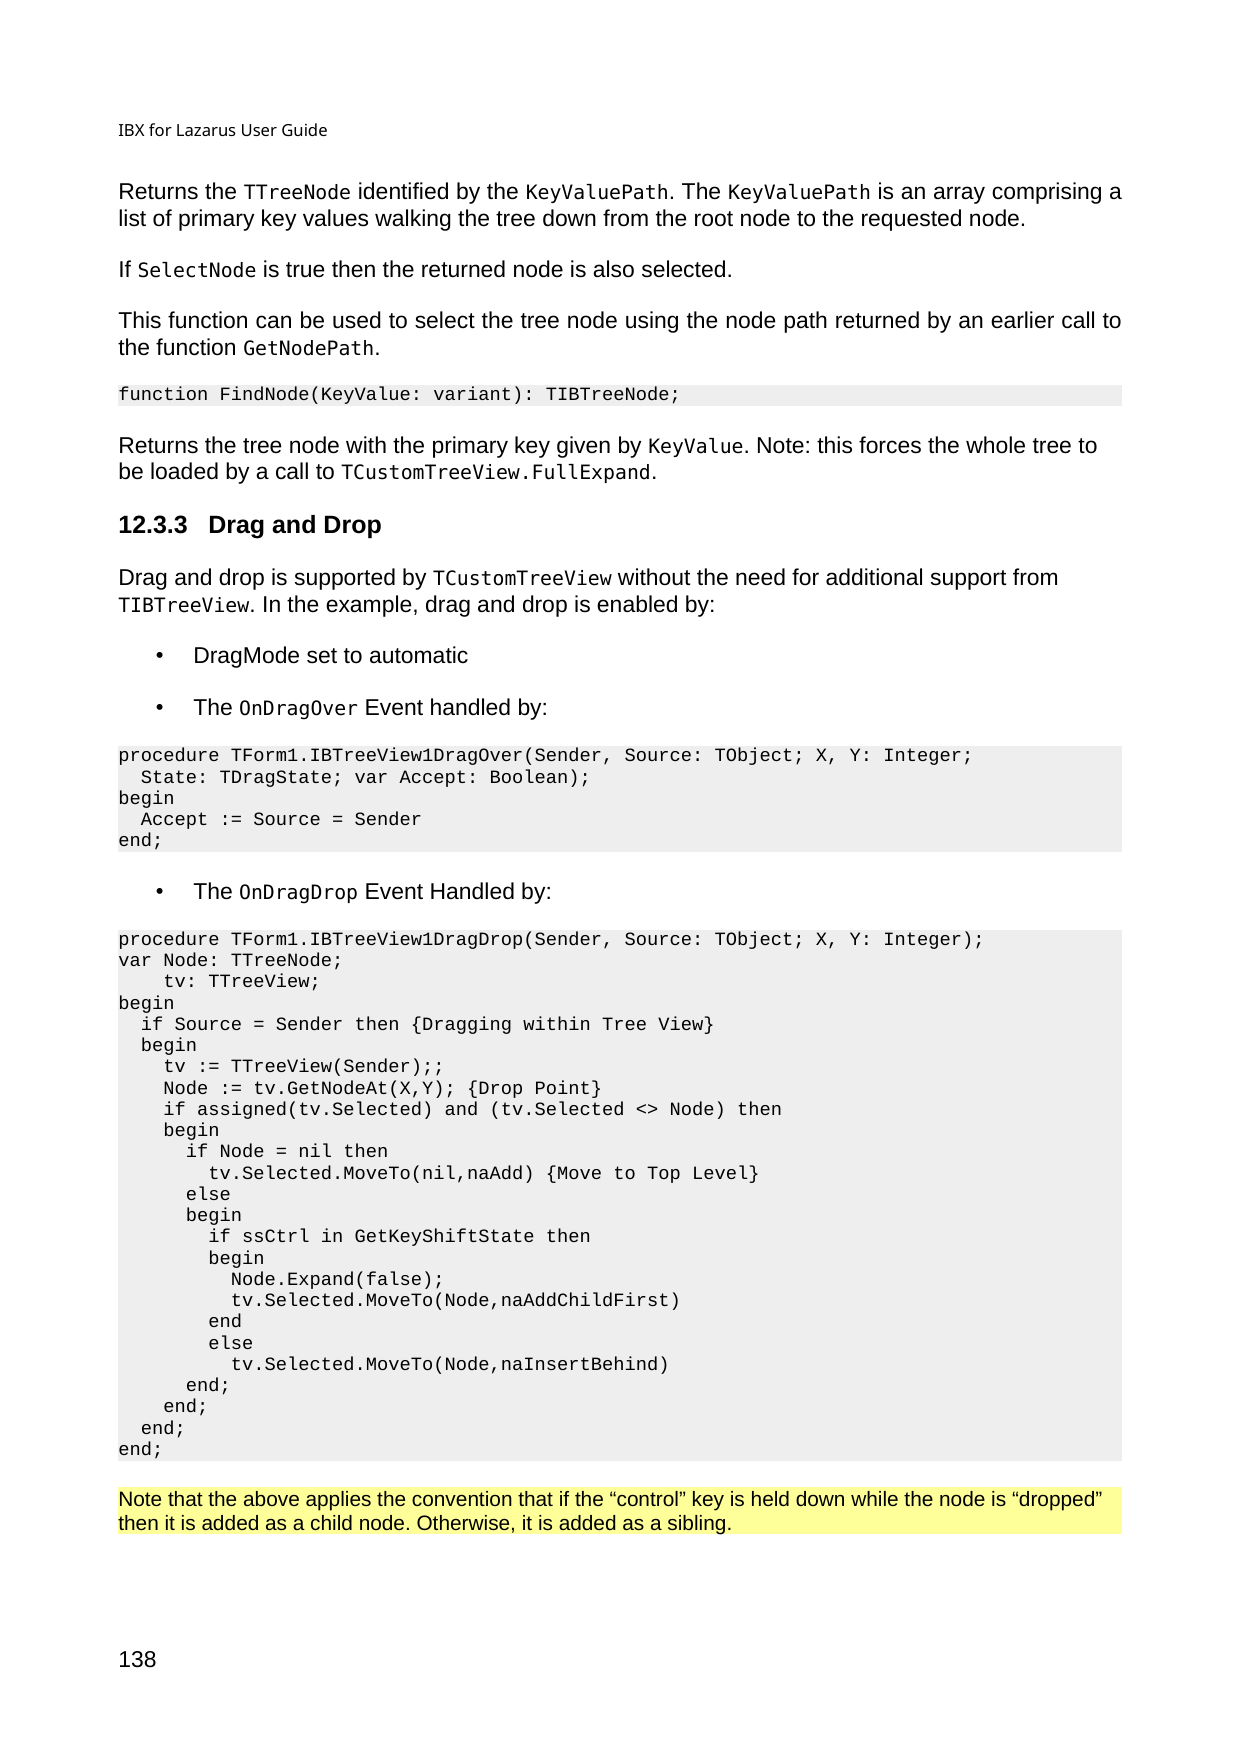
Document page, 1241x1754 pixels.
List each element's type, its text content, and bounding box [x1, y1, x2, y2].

text tv := TTreeView(Sender);; [118, 1057, 1122, 1078]
text begin [118, 993, 1122, 1015]
text else [118, 1333, 1122, 1355]
list The OnDragDrop Event Handled by: [156, 878, 1122, 904]
text Accept := Source = Sender [118, 810, 1122, 831]
text tv.Selected.MoveTo(nil,naAdd) {Move to Top Level} [118, 1163, 1122, 1185]
text Node.Expand(false); [118, 1270, 1122, 1291]
text end [118, 1312, 1122, 1333]
list DragMode set to automatic [156, 642, 1122, 669]
text begin [118, 789, 1122, 810]
text begin [118, 1248, 1122, 1270]
text if Node = nil then [118, 1142, 1122, 1163]
text end; [118, 1440, 1122, 1461]
text if Source = Sender then {Dragging within Tree View} [118, 1015, 1122, 1036]
text var Node: TTreeNode; [118, 951, 1122, 972]
text if ssCtrl in GetKeyShiftState then [118, 1227, 1122, 1248]
text if assigned(tv.Selected) and (tv.Selected <> Node) then [118, 1100, 1122, 1121]
text begin [118, 1121, 1122, 1142]
text tv: TTreeView; [118, 972, 1122, 993]
text Returns the tree node with the primary key given by KeyValue. Note: this forces the whole tree to be loaded by a call to TCustomTreeView.FullExpand. [118, 432, 1122, 484]
text Returns the TTreeNode identified by the KeyValuePath. The KeyValuePath is an array comprising a list of primary key values walking the tree down from the root node to the requested node. [118, 178, 1122, 231]
text Node := tv.GetNodeAt(X,Y); {Drop Point} [118, 1078, 1122, 1100]
text end; [118, 831, 1122, 852]
text begin [118, 1036, 1122, 1057]
text procedure TForm1.IBTreeView1DragOver(Sender, Source: TObject; X, Y: Integer; [118, 746, 1122, 767]
text end; [118, 1376, 1122, 1397]
text tv.Selected.MoveTo(Node,naAddChildFirst) [118, 1291, 1122, 1312]
text end; [118, 1397, 1122, 1418]
text procedure TForm1.IBTreeView1DragDrop(Sender, Source: TObject; X, Y: Integer); [118, 930, 1122, 951]
text else [118, 1185, 1122, 1206]
subtitle Drag and Drop [118, 510, 1122, 539]
text function FindNode(KeyValue: variant): TIBTreeNode; [118, 385, 1122, 406]
text begin [118, 1206, 1122, 1227]
text If SelectNode is true then the returned node is also selected. [118, 256, 1122, 282]
list The OnDragOver Event handled by: [156, 694, 1122, 721]
text Note that the above applies the convention that if the “control” key is held down while the node is “dropped” then it is added as a child node. Otherwise, it is added as a sibling. [118, 1487, 1122, 1534]
text Drag and drop is supported by TCustomTreeView without the need for additional support from TIBTreeView. In the example, drag and drop is enabled by: [118, 564, 1122, 617]
text tv.Selected.MoveTo(Node,naInsertBehind) [118, 1355, 1122, 1376]
text This function can be used to select the tree node using the node path returned by an earlier call to the function GetNodePath. [118, 307, 1122, 360]
text end; [118, 1418, 1122, 1440]
text State: TDragState; var Accept: Boolean); [118, 767, 1122, 789]
